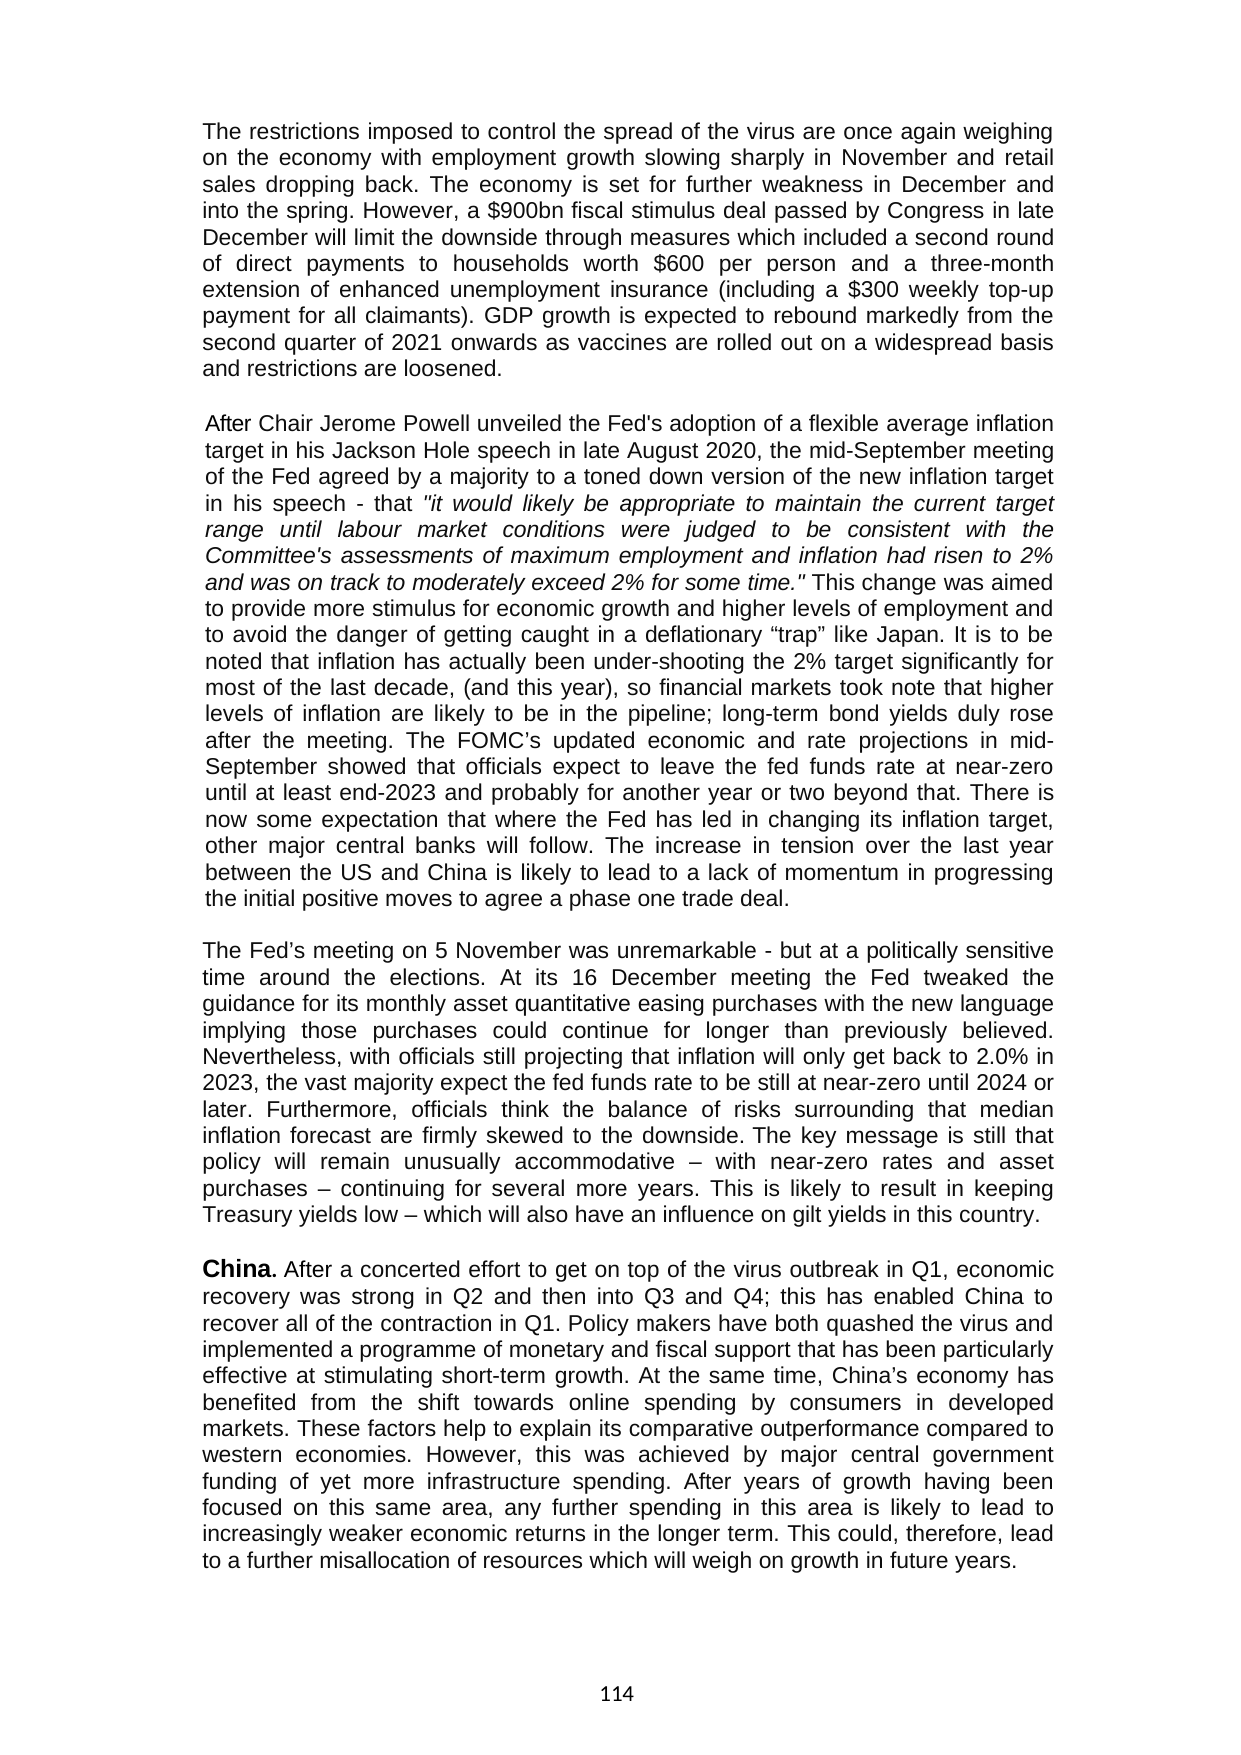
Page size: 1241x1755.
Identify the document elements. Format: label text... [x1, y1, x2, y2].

text The restrictions imposed to control the spread of the virus are once again weighing on the economy with employment growth slowing sharply in November and retail sales dropping back. The economy is set for further weakness in December and into the spring. However, a $900bn fiscal stimulus deal passed by Congress in late December will limit the downside through measures which included a second round of direct payments to households worth $600 per person and a three-month extension of enhanced unemployment insurance (including a $300 weekly top-up payment for all claimants). GDP growth is expected to rebound markedly from the second quarter of 2021 onwards as vaccines are rolled out on a widespread basis and restrictions are loosened. [202, 118, 1054, 382]
text After Chair Jerome Powell unveiled the Fed's adoption of a flexible average inflation target in his Jackson Hole speech in late August 2020, the mid-September meeting of the Fed agreed by a majority to a toned down version of the new inflation target in his speech - that "it would likely be appropriate to maintain the current target range until labour market conditions were judged to be consistent with the Committee's assessments of maximum employment and inflation had risen to 2% and was on track to moderately exceed 2% for some time." This change was aimed to provide more stimulus for economic growth and higher levels of employment and to avoid the danger of getting caught in a deflationary “trap” like Japan. It is to be noted that inflation has actually been under-shooting the 2% target significantly for most of the last decade, (and this year), so financial markets took note that higher levels of inflation are likely to be in the pipeline; long-term bond yields duly rose after the meeting. The FOMC’s updated economic and rate projections in mid- September showed that officials expect to leave the fed funds rate at near-zero until at least end-2023 and probably for another year or two beyond that. There is now some expectation that where the Fed has led in changing its inflation target, other major central banks will follow. The increase in tension over the last year between the US and China is likely to lead to a lack of momentum in progressing the initial positive moves to agree a phase one trade deal. [205, 410, 1054, 911]
text The Fed’s meeting on 5 November was unremarkable - but at a politically sensitive time around the elections. At its 16 December meeting the Fed tweaked the guidance for its monthly asset quantitative easing purchases with the new language implying those purchases could continue for longer than previously believed. Nevertheless, with officials still projecting that inflation will only get back to 2.0% in 2023, the vast majority expect the fed funds rate to be still at near-zero until 2024 or later. Furthermore, officials think the balance of risks surrounding that median inflation forecast are firmly skewed to the downside. The key message is still that policy will remain unusually accommodative – with near-zero rates and asset purchases – continuing for several more years. This is likely to result in keeping Treasury yields low – which will also have an influence on gilt yields in this country. [202, 937, 1054, 1227]
text China. After a concerted effort to get on top of the virus outbreak in Q1, economic recovery was strong in Q2 and then into Q3 and Q4; this has enabled China to recover all of the contraction in Q1. Policy makers have both quashed the virus and implemented a programme of monetary and fiscal support that has been particularly effective at stimulating short-term growth. At the same time, China’s economy has benefited from the shift towards online spending by consumers in developed markets. These factors help to explain its comparative outperformance compared to western economies. However, this was achieved by major central government funding of yet more infrastructure spending. After years of growth having been focused on this same area, any further spending in this area is likely to lead to increasingly weaker economic returns in the longer term. This could, therefore, lead to a further misallocation of resources which will weigh on growth in future years. [202, 1254, 1054, 1573]
